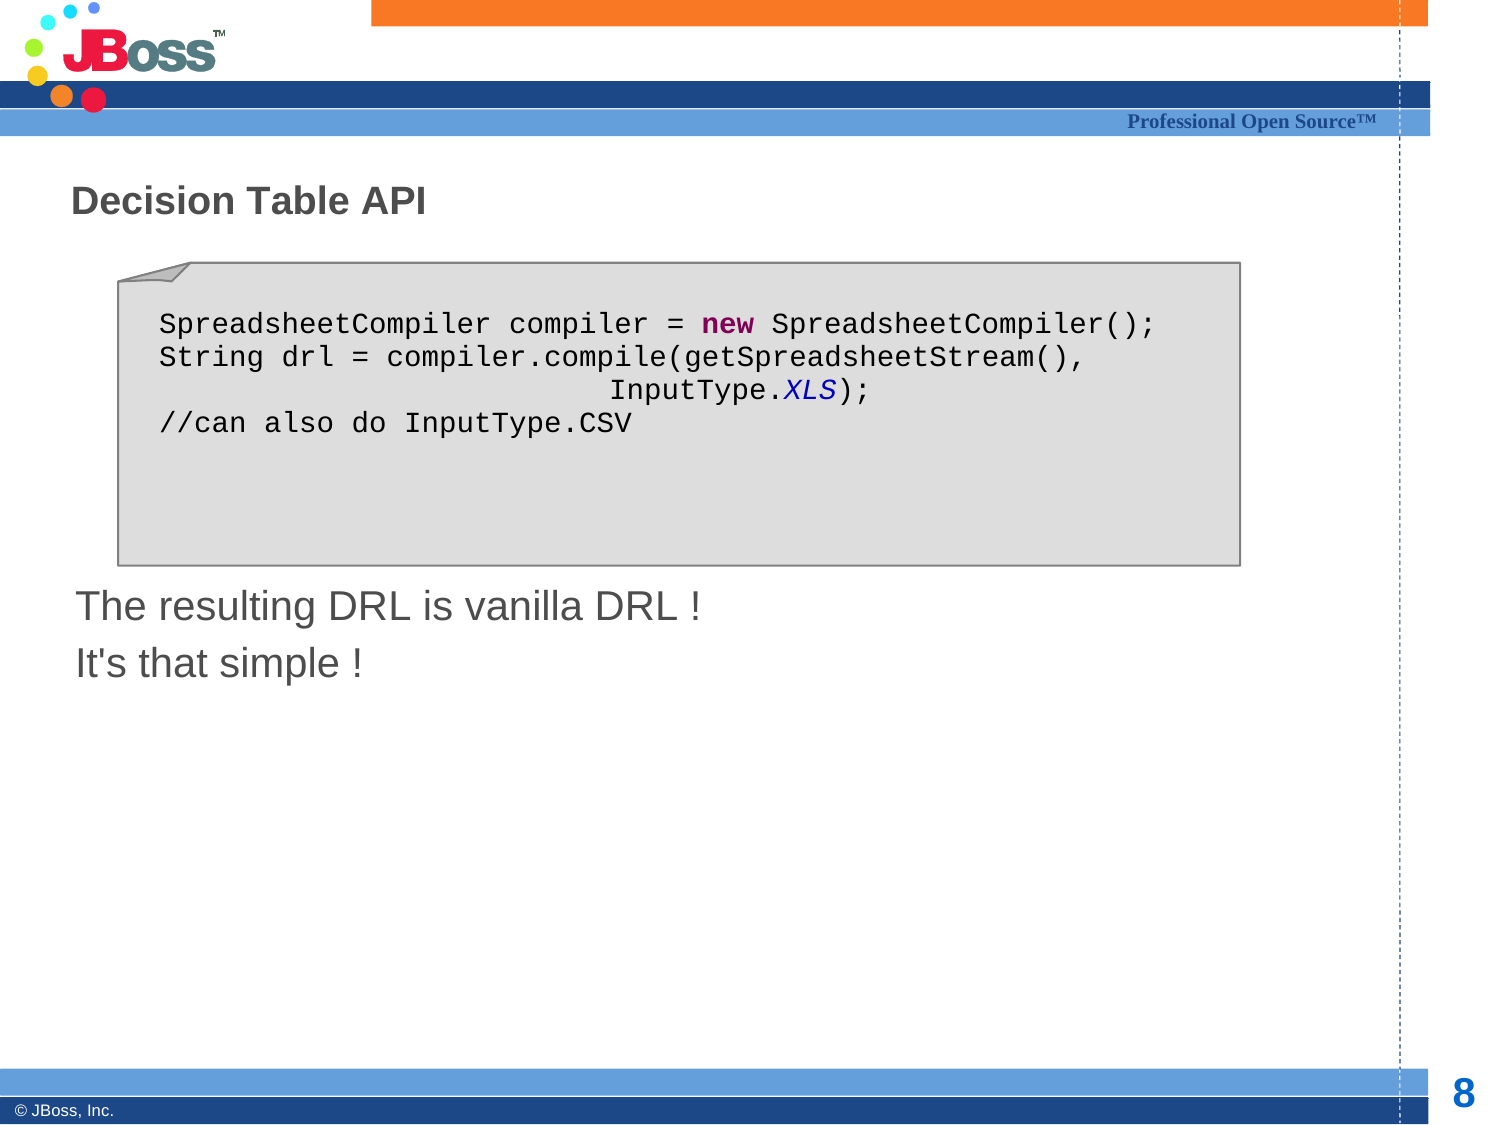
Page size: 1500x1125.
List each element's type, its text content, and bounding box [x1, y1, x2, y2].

title Decision Table API [70, 118, 1359, 284]
subtitle The resulting DRL is vanilla DRL ! It's that simple ! [75, 263, 1425, 1006]
text_box SpreadsheetCompiler compiler = new SpreadsheetCompiler(); String drl = compiler.compile(getSpreadsheetStream(), InputType.XLS); //can also do InputType.CSV [144, 279, 1217, 481]
text_box [118, 262, 1241, 566]
